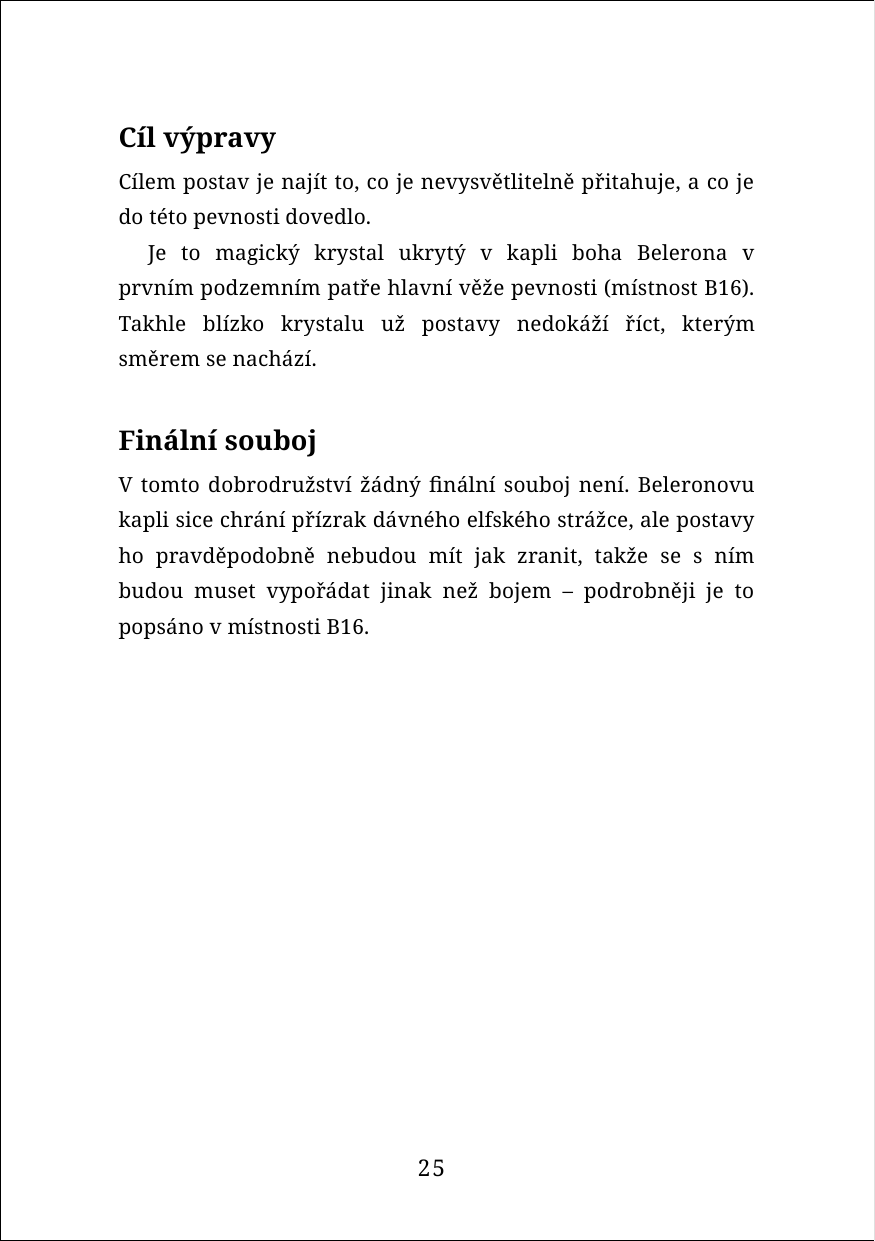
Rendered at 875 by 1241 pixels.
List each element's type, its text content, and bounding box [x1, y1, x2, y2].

subtitle Cíl výpravy [118, 118, 756, 155]
subtitle Finální souboj [118, 421, 756, 458]
text Cílem postav je najít to, co je nevysvětlitelně přitahuje, a co je do této pevnosti dovedlo. Je to magický krystal ukrytý v kapli boha Belerona v prvním podzemním patře hlavní věže pevnosti (místnost B16). Takhle blízko krystalu už postavy nedokáží říct, kterým směrem se nachází. [118, 167, 756, 373]
text V tomto dobrodružství žádný finální souboj není. Beleronovu kapli sice chrání přízrak dávného elfského strážce, ale postavy ho pravděpodobně nebudou mít jak zranit, takže se s ním budou muset vypořádat jinak než bojem – podrobněji je to popsáno v místnosti B16. [118, 470, 756, 641]
